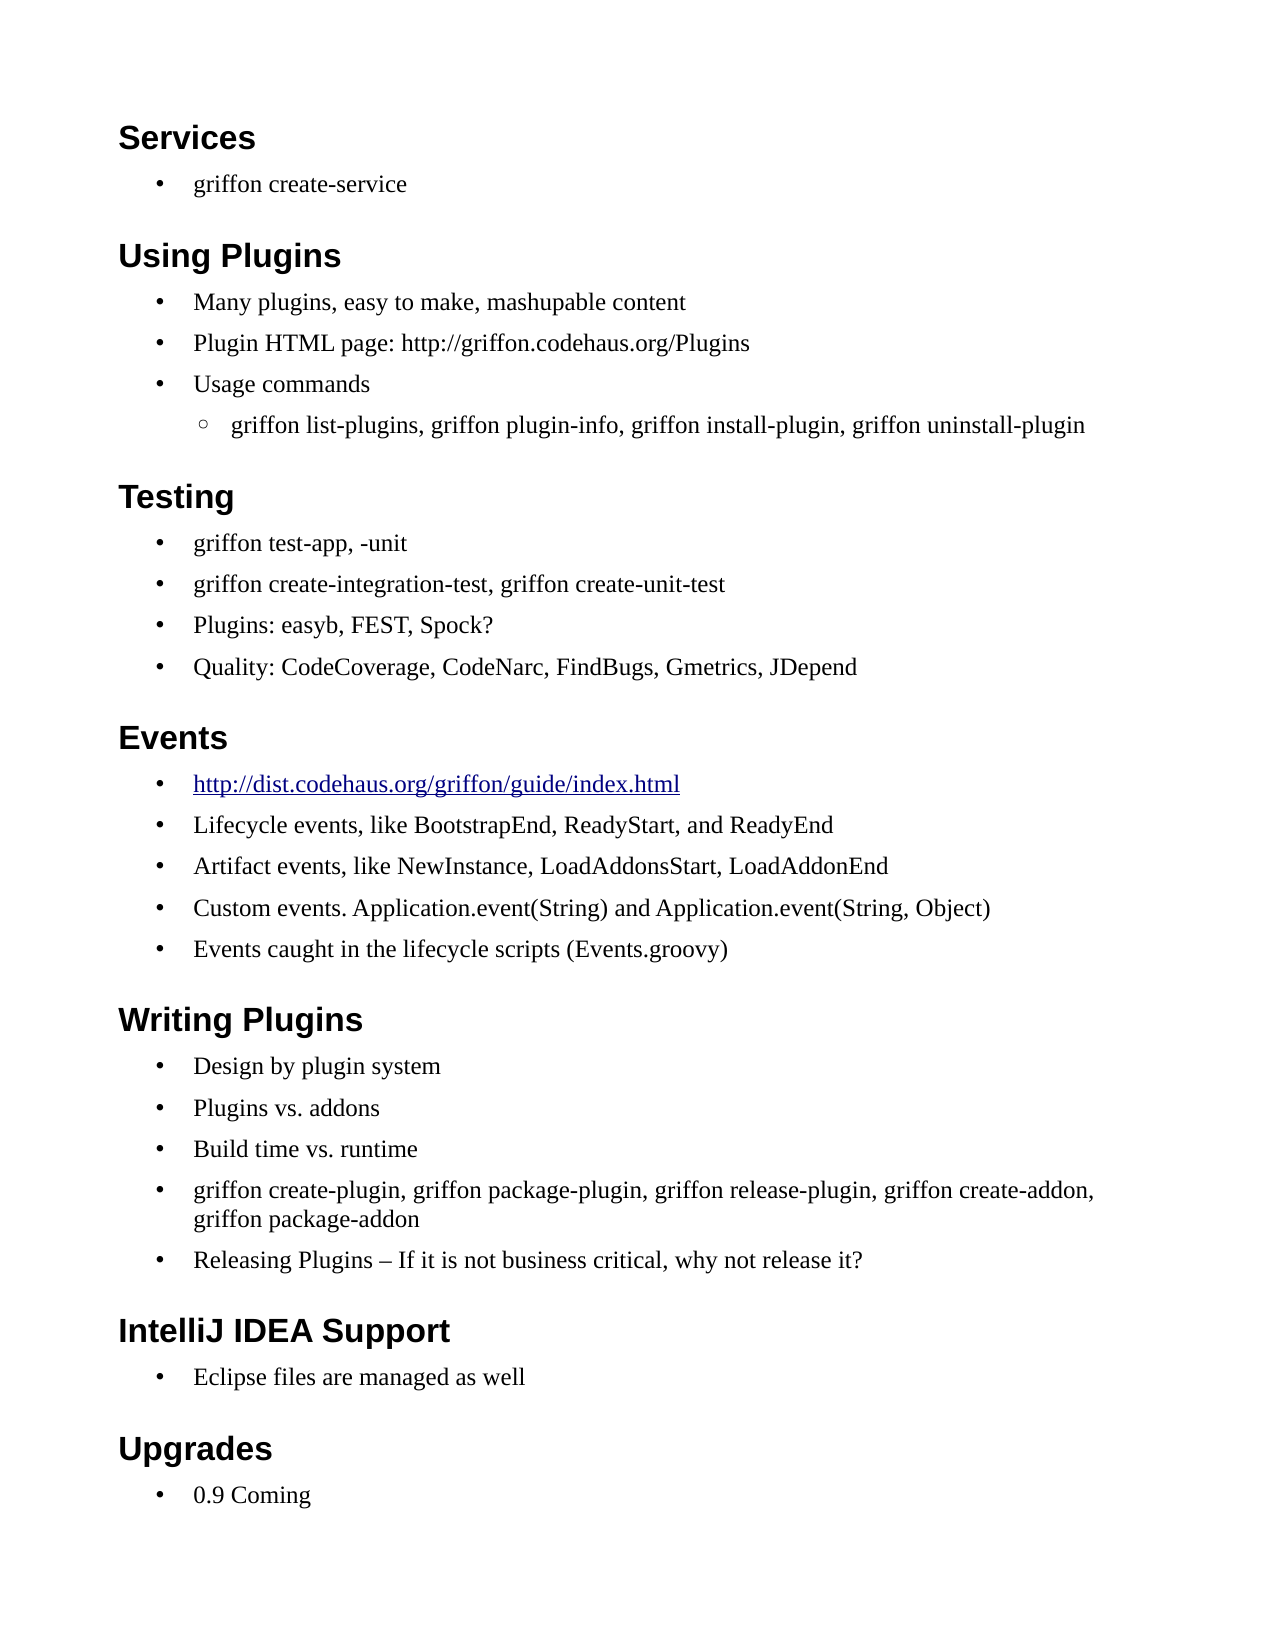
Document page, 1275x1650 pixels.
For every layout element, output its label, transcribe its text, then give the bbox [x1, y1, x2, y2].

list griffon test-app, -unit [156, 528, 1157, 557]
list Eclipse files are managed as well [156, 1362, 1157, 1391]
list griffon list-plugins, griffon plugin-info, griffon install-plugin, griffon uninstall-plugin [193, 410, 1157, 439]
list Quality: CodeCoverage, CodeNarc, FindBugs, Gmetrics, JDepend [156, 652, 1157, 680]
list Plugins: easyb, FEST, Spock? [156, 610, 1157, 639]
list griffon create-integration-test, griffon create-unit-test [156, 569, 1157, 598]
list Plugins vs. addons [156, 1093, 1157, 1121]
list griffon create-plugin, griffon package-plugin, griffon release-plugin, griffon create-addon, griffon package-addon [156, 1175, 1157, 1233]
list 0.9 Coming [156, 1480, 1157, 1509]
subtitle Events [118, 718, 1157, 756]
list Many plugins, easy to make, mashupable content [156, 287, 1157, 315]
list Events caught in the lifecycle scripts (Events.groovy) [156, 934, 1157, 963]
list Artifact events, like NewInstance, LoadAddonsStart, LoadAddonEnd [156, 851, 1157, 880]
list Releasing Plugins – If it is not business critical, why not release it? [156, 1245, 1157, 1274]
subtitle Testing [118, 477, 1157, 515]
subtitle Using Plugins [118, 236, 1157, 274]
list Usage commands [156, 369, 1157, 398]
list Build time vs. runtime [156, 1134, 1157, 1163]
subtitle Upgrades [118, 1429, 1157, 1467]
list griffon create-service [156, 169, 1157, 198]
list Custom events. Application.event(String) and Application.event(String, Object) [156, 893, 1157, 921]
subtitle Writing Plugins [118, 1000, 1157, 1039]
list http://dist.codehaus.org/griffon/guide/index.html [156, 769, 1157, 798]
list Design by plugin system [156, 1051, 1157, 1080]
subtitle IntelliJ IDEA Support [118, 1311, 1157, 1350]
subtitle Services [118, 118, 1157, 157]
list Lifecycle events, like BootstrapEnd, ReadyStart, and ReadyEnd [156, 810, 1157, 839]
list Plugin HTML page: http://griffon.codehaus.org/Plugins [156, 328, 1157, 357]
